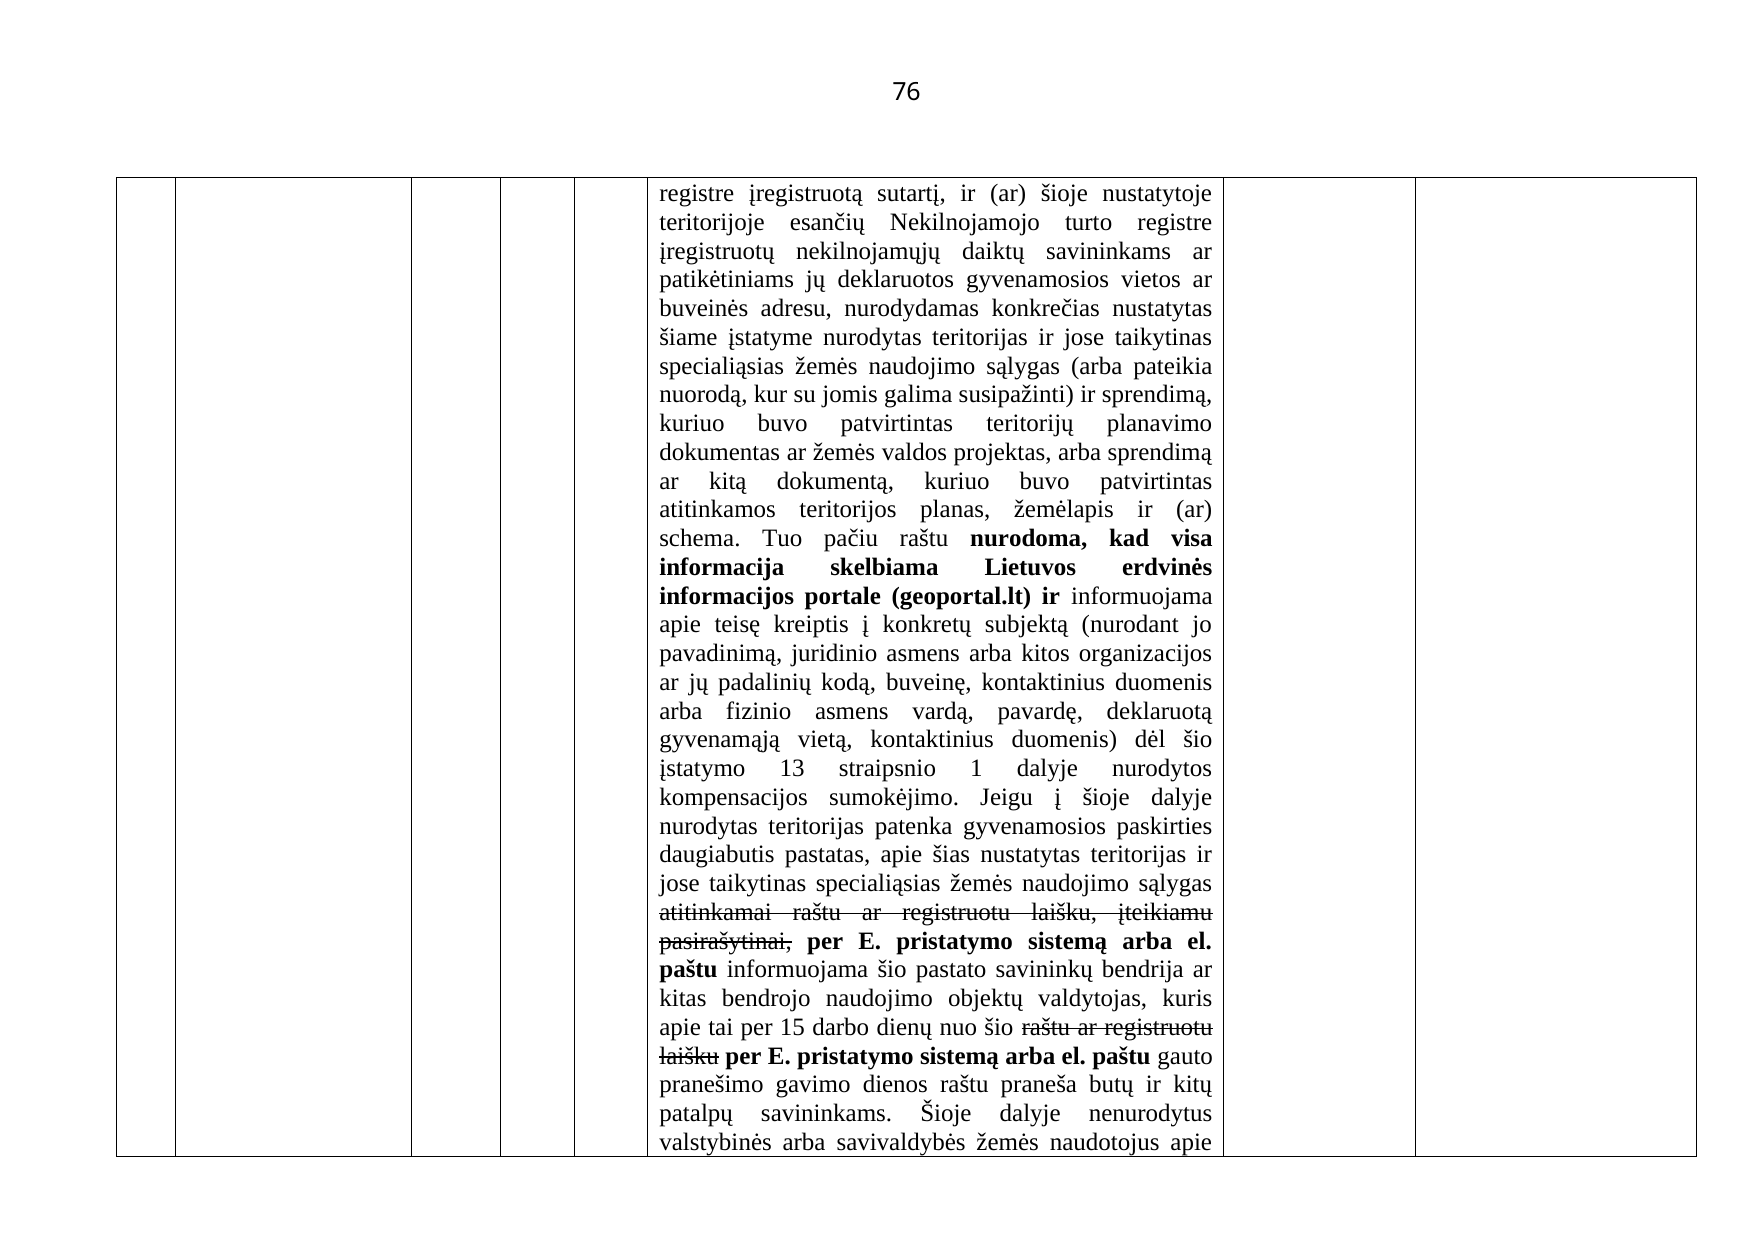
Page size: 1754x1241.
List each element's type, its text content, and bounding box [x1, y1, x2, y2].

table_cell [1416, 178, 1696, 1156]
table_cell [117, 178, 175, 1156]
table_cell [575, 178, 647, 1156]
table_cell registre įregistruotą sutartį, ir (ar) šioje nustatytoje teritorijoje esančių Nekilnojamojo turto registre įregistruotų nekilnojamųjų daiktų savininkams ar patikėtiniams jų deklaruotos gyvenamosios vietos ar buveinės adresu, nurodydamas konkrečias nustatytas šiame įstatyme nurodytas teritorijas ir jose taikytinas specialiąsias žemės naudojimo sąlygas (arba pateikia nuorodą, kur su jomis galima susipažinti) ir sprendimą, kuriuo buvo patvirtintas teritorijų planavimo dokumentas ar žemės valdos projektas, arba sprendimą ar kitą dokumentą, kuriuo buvo patvirtintas atitinkamos teritorijos planas, žemėlapis ir (ar) schema. Tuo pačiu raštu nurodoma, kad visa informacija skelbiama Lietuvos erdvinės informacijos portale (geoportal.lt) ir informuojama apie teisę kreiptis į konkretų subjektą (nurodant jo pavadinimą, juridinio asmens arba kitos organizacijos ar jų padalinių kodą, buveinę, kontaktinius duomenis arba fizinio asmens vardą, pavardę, deklaruotą gyvenamąją vietą, kontaktinius duomenis) dėl šio įstatymo 13 straipsnio 1 dalyje nurodytos kompensacijos sumokėjimo. Jeigu į šioje dalyje nurodytas teritorijas patenka gyvenamosios paskirties daugiabutis pastatas, apie šias nustatytas teritorijas ir jose taikytinas specialiąsias žemės naudojimo sąlygas atitinkamai raštu ar registruotu laišku, įteikiamu pasirašytinai, per E. pristatymo sistemą arba el. paštu informuojama šio pastato savininkų bendrija ar kitas bendrojo naudojimo objektų valdytojas, kuris apie tai per 15 darbo dienų nuo šio raštu ar registruotu laišku per E. pristatymo sistemą arba el. paštu gauto pranešimo gavimo dienos raštu praneša butų ir kitų patalpų savininkams. Šioje dalyje nenurodytus valstybinės arba savivaldybės žemės naudotojus apie [648, 178, 1223, 1156]
table_cell [1224, 178, 1415, 1156]
table_cell [412, 178, 500, 1156]
table_cell [176, 178, 411, 1156]
table_cell [501, 178, 574, 1156]
